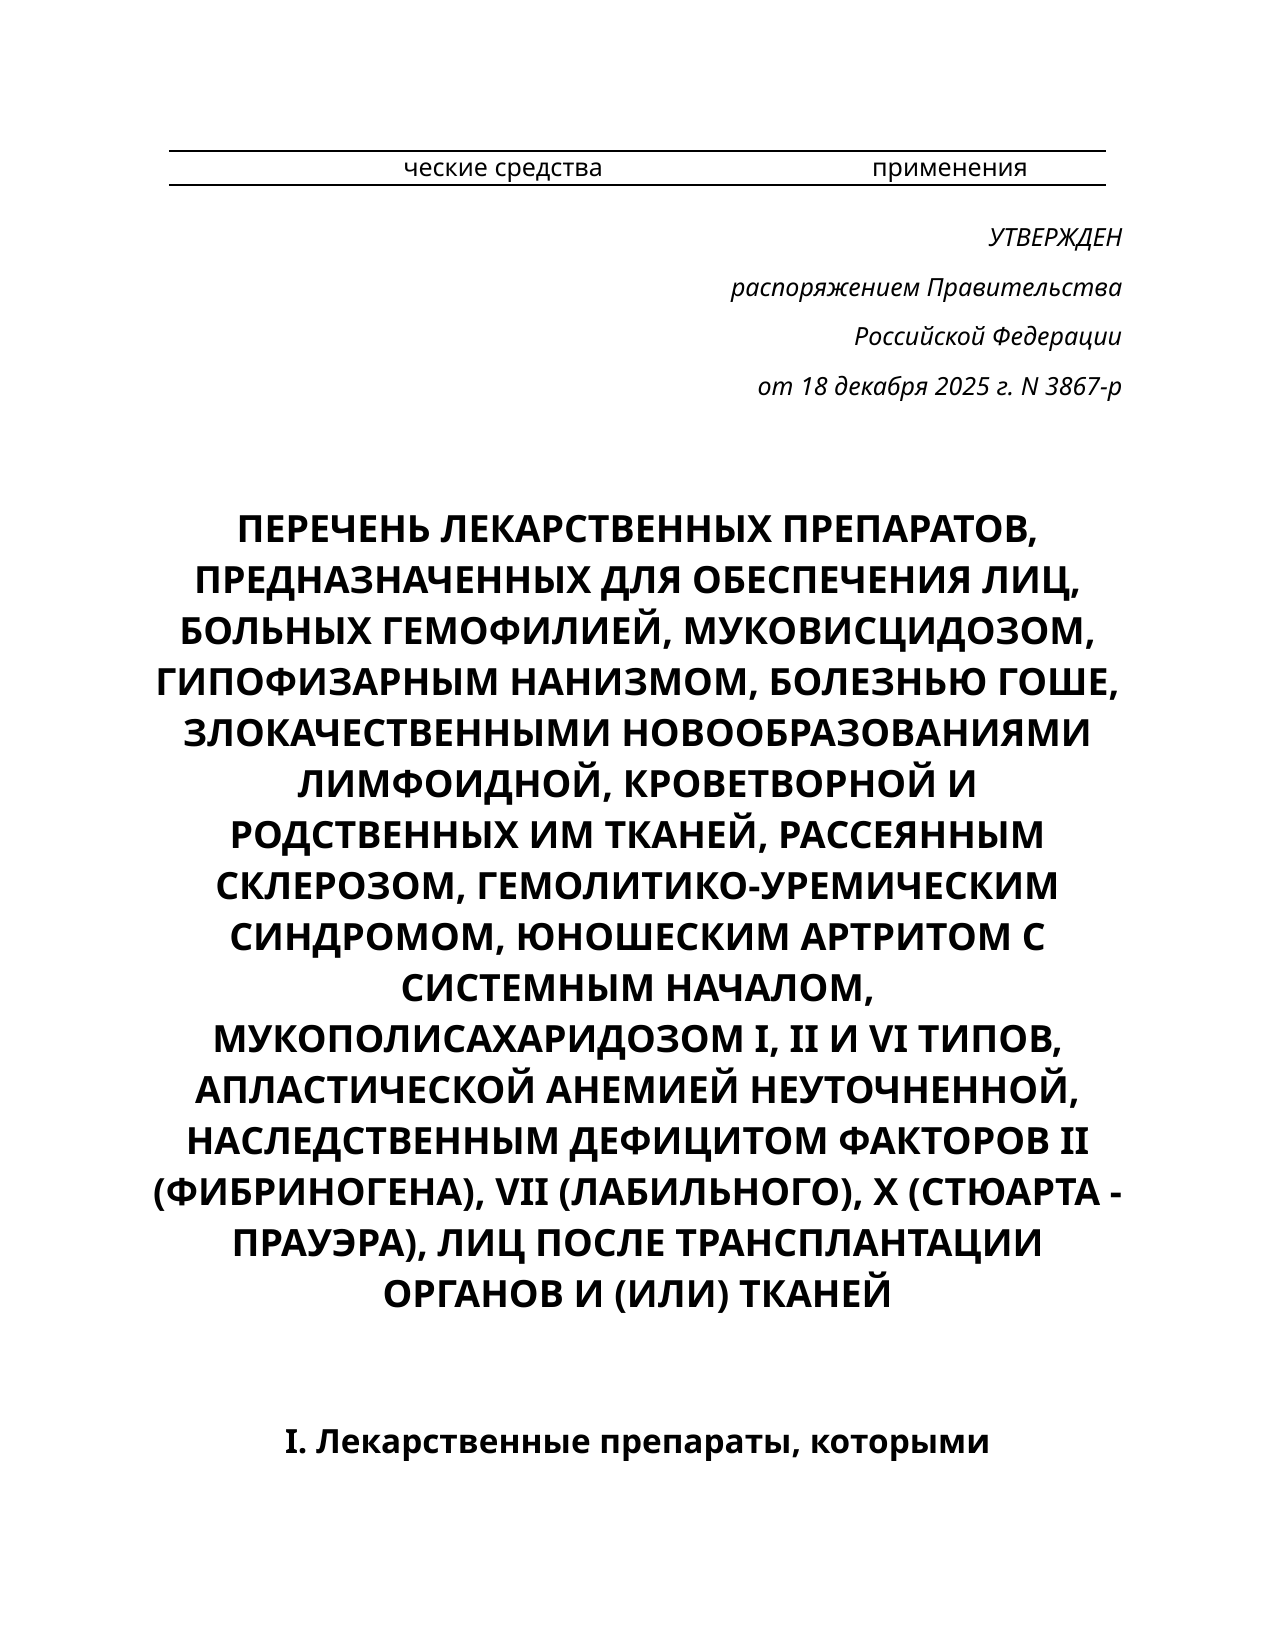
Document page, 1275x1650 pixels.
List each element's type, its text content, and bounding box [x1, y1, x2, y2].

table_cell применения [872, 152, 1106, 184]
text Российской Федерации [150, 319, 1125, 353]
table_cell [169, 152, 403, 184]
text распоряжением Правительства [150, 269, 1125, 303]
text ПЕРЕЧЕНЬ ЛЕКАРСТВЕННЫХ ПРЕПАРАТОВ, ПРЕДНАЗНАЧЕННЫХ ДЛЯ ОБЕСПЕЧЕНИЯ ЛИЦ, БОЛЬНЫХ ГЕМОФИЛИЕЙ, МУКОВИСЦИДОЗОМ, ГИПОФИЗАРНЫМ НАНИЗМОМ, БОЛЕЗНЬЮ ГОШЕ, ЗЛОКАЧЕСТВЕННЫМИ НОВООБРАЗОВАНИЯМИ ЛИМФОИДНОЙ, КРОВЕТВОРНОЙ И РОДСТВЕННЫХ ИМ ТКАНЕЙ, РАССЕЯННЫМ СКЛЕРОЗОМ, ГЕМОЛИТИКО-УРЕМИЧЕСКИМ СИНДРОМОМ, ЮНОШЕСКИМ АРТРИТОМ С СИСТЕМНЫМ НАЧАЛОМ, МУКОПОЛИСАХАРИДОЗОМ I, II И VI ТИПОВ, АПЛАСТИЧЕСКОЙ АНЕМИЕЙ НЕУТОЧНЕННОЙ, НАСЛЕДСТВЕННЫМ ДЕФИЦИТОМ ФАКТОРОВ II (ФИБРИНОГЕНА), VII (ЛАБИЛЬНОГО), X (СТЮАРТА - ПРАУЭРА), ЛИЦ ПОСЛЕ ТРАНСПЛАНТАЦИИ ОРГАНОВ И (ИЛИ) ТКАНЕЙ [150, 502, 1125, 1319]
text УТВЕРЖДЕН [150, 220, 1125, 254]
table_cell ческие средства [403, 152, 637, 184]
text I. Лекарственные препараты, которыми [150, 1418, 1125, 1464]
text от 18 декабря 2025 г. N 3867-р [150, 369, 1125, 403]
table_cell [638, 152, 872, 184]
